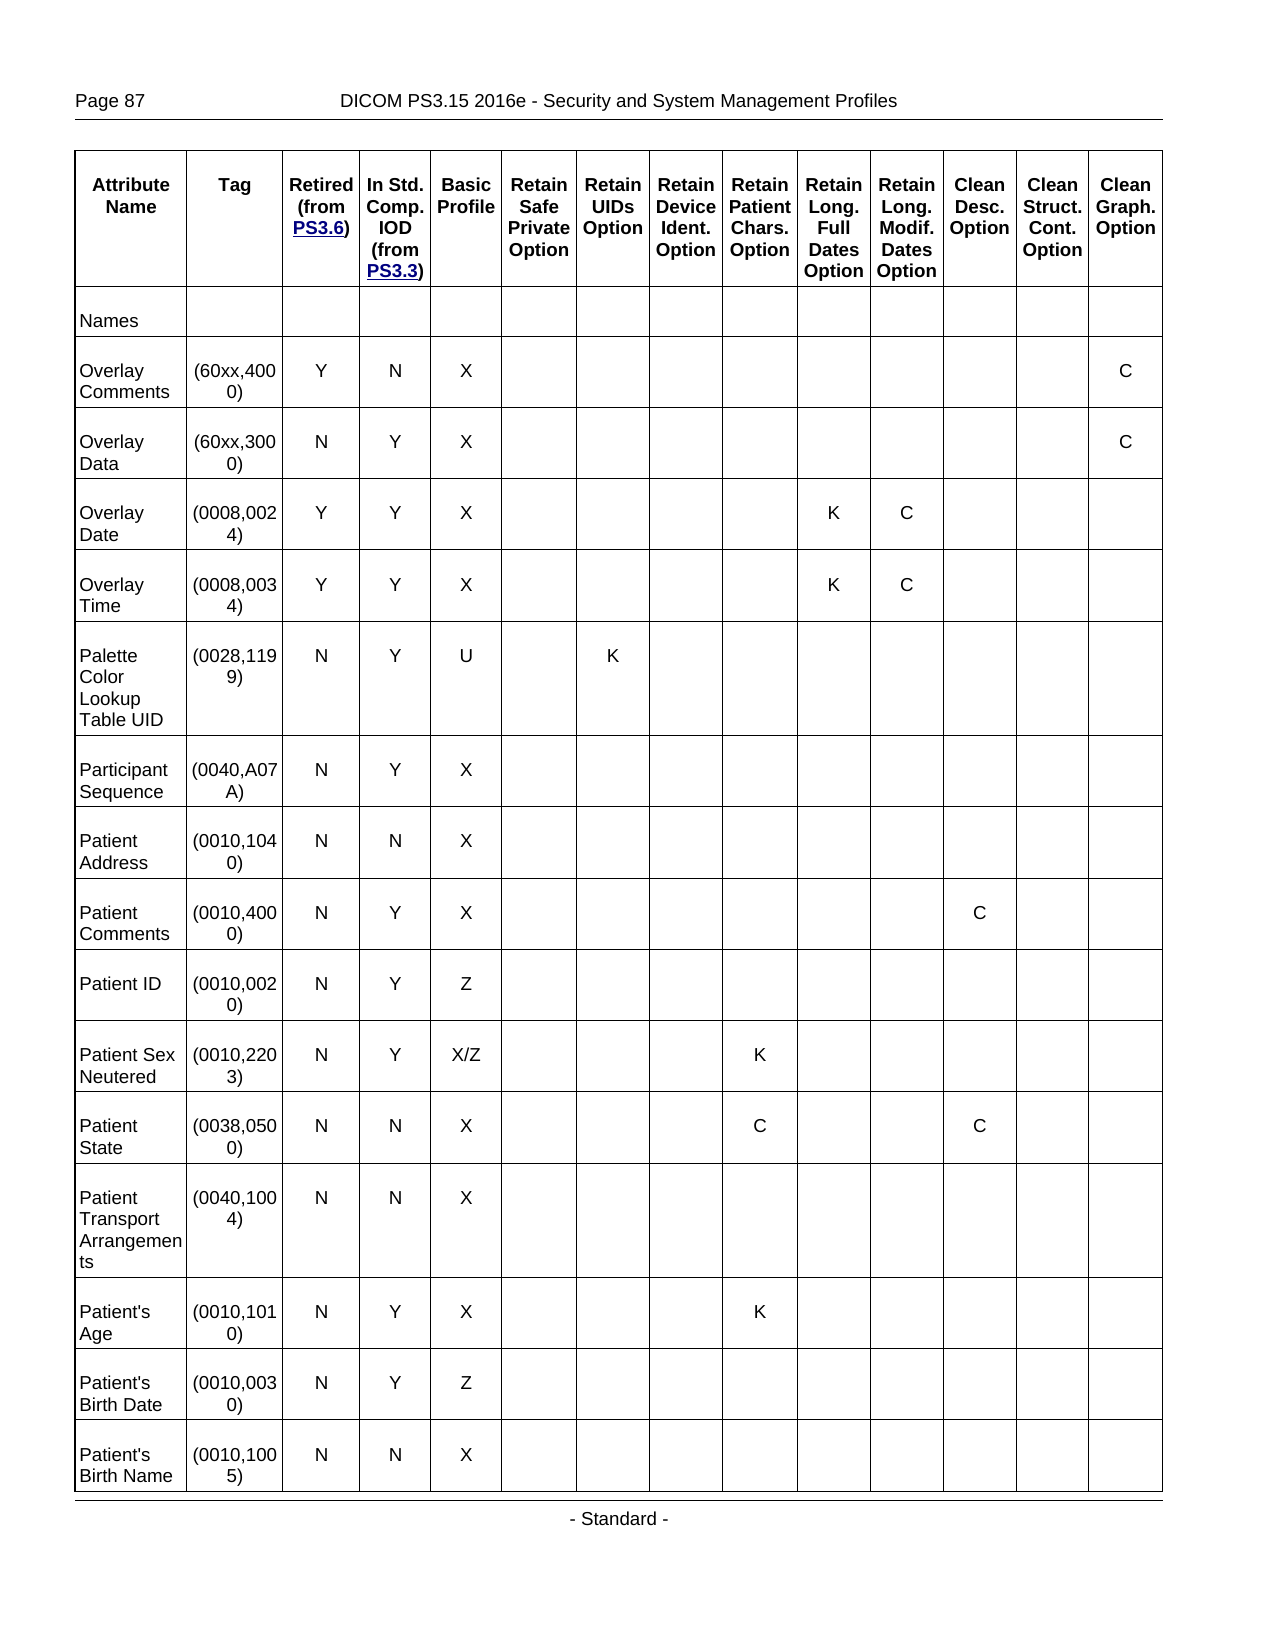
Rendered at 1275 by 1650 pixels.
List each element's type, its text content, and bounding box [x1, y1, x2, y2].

table_cell [871, 950, 943, 1020]
table_cell [360, 287, 430, 336]
table_cell [577, 736, 649, 806]
table_cell [723, 287, 797, 336]
table_cell [798, 879, 870, 949]
table_cell Overlay Data [76, 408, 186, 478]
table_cell Y [360, 1349, 430, 1419]
table_cell (0040,A07A) [187, 736, 282, 806]
table_cell [650, 950, 722, 1020]
table_cell K [577, 622, 649, 735]
table_cell N [360, 807, 430, 877]
table_header Retain Long. Modif. Dates Option [871, 151, 943, 286]
table_header Clean Graph. Option [1089, 151, 1162, 286]
table_cell Patient Address [76, 807, 186, 877]
table_cell [650, 1349, 722, 1419]
table_cell K [798, 479, 870, 549]
table_cell [798, 287, 870, 336]
table_header Retain Device Ident. Option [650, 151, 722, 286]
table_cell Y [360, 879, 430, 949]
table_cell [577, 1278, 649, 1348]
table_cell [871, 1349, 943, 1419]
table_cell [723, 1164, 797, 1277]
table_cell [1017, 807, 1088, 877]
table_cell Y [360, 408, 430, 478]
table_header Clean Desc. Option [944, 151, 1016, 286]
table_cell [1017, 622, 1088, 735]
table_cell (0008,0034) [187, 550, 282, 621]
table_cell (60xx,3000) [187, 408, 282, 478]
table_cell [650, 1164, 722, 1277]
table_cell [1017, 736, 1088, 806]
table_cell X [431, 1420, 501, 1491]
table_cell [944, 1420, 1016, 1491]
table_cell [1017, 1021, 1088, 1091]
table_cell N [283, 1021, 359, 1091]
table_cell N [283, 1278, 359, 1348]
table_cell X [431, 879, 501, 949]
table_cell [1017, 479, 1088, 549]
table_header Tag [187, 151, 282, 286]
table_cell [650, 1278, 722, 1348]
table_cell (0038,0500) [187, 1092, 282, 1162]
table_cell [798, 622, 870, 735]
table_cell Patient Sex Neutered [76, 1021, 186, 1091]
table_cell [723, 622, 797, 735]
table_cell [723, 950, 797, 1020]
table_cell (0008,0024) [187, 479, 282, 549]
table_cell (0010,0030) [187, 1349, 282, 1419]
table_cell X/Z [431, 1021, 501, 1091]
table_cell [1017, 337, 1088, 407]
table_cell [798, 1164, 870, 1277]
table_cell Y [360, 736, 430, 806]
table_cell Patient's Age [76, 1278, 186, 1348]
table_cell [502, 622, 576, 735]
table_cell [723, 408, 797, 478]
table_cell [1089, 950, 1162, 1020]
table_cell (0010,1040) [187, 807, 282, 877]
table_cell X [431, 1278, 501, 1348]
table_cell [650, 337, 722, 407]
table_cell (0040,1004) [187, 1164, 282, 1277]
table_cell N [283, 1164, 359, 1277]
table_cell [1089, 1092, 1162, 1162]
table_cell [502, 1278, 576, 1348]
table_header Attribute Name [76, 151, 186, 286]
table_cell [650, 736, 722, 806]
table_header Retired (from PS3.6) [283, 151, 359, 286]
table_cell X [431, 1092, 501, 1162]
table_cell [944, 807, 1016, 877]
table_cell N [360, 1164, 430, 1277]
table_cell [723, 1349, 797, 1419]
table_cell N [283, 1092, 359, 1162]
table_cell Z [431, 1349, 501, 1419]
table_cell [944, 736, 1016, 806]
table_cell N [283, 807, 359, 877]
table_cell [944, 550, 1016, 621]
table_cell [283, 287, 359, 336]
table_cell [650, 550, 722, 621]
table_cell [431, 287, 501, 336]
table_cell [871, 1278, 943, 1348]
table_cell K [798, 550, 870, 621]
table_cell [1089, 879, 1162, 949]
table_cell C [1089, 408, 1162, 478]
table_cell N [360, 1092, 430, 1162]
table_cell [1017, 287, 1088, 336]
table_cell [798, 950, 870, 1020]
table_cell [577, 287, 649, 336]
table_cell [944, 1164, 1016, 1277]
table_cell C [871, 550, 943, 621]
table_cell Z [431, 950, 501, 1020]
table_cell X [431, 337, 501, 407]
table_cell [871, 622, 943, 735]
table_cell [502, 879, 576, 949]
table_cell [577, 1021, 649, 1091]
table_cell [1089, 479, 1162, 549]
table_cell [1089, 1420, 1162, 1491]
table_cell [798, 1021, 870, 1091]
table_cell Overlay Time [76, 550, 186, 621]
table_cell [1089, 1021, 1162, 1091]
table_cell Names [76, 287, 186, 336]
table_cell [723, 1420, 797, 1491]
table_cell (0010,0020) [187, 950, 282, 1020]
table_cell Y [283, 337, 359, 407]
table_cell Y [360, 479, 430, 549]
table_cell [871, 408, 943, 478]
table_cell [650, 1420, 722, 1491]
table_header Clean Struct. Cont. Option [1017, 151, 1088, 286]
table_cell X [431, 479, 501, 549]
table_cell [502, 337, 576, 407]
table_cell N [283, 408, 359, 478]
table_cell [577, 550, 649, 621]
table_cell [944, 287, 1016, 336]
table_cell [723, 337, 797, 407]
table_cell [502, 1021, 576, 1091]
table_cell [798, 807, 870, 877]
table_cell [502, 1420, 576, 1491]
table_cell [1089, 807, 1162, 877]
table_cell Y [360, 550, 430, 621]
table_cell N [283, 950, 359, 1020]
table_cell C [944, 879, 1016, 949]
table_cell Y [283, 479, 359, 549]
table_cell (0010,1010) [187, 1278, 282, 1348]
table_cell N [360, 337, 430, 407]
table_cell (60xx,4000) [187, 337, 282, 407]
table_cell Patient's Birth Date [76, 1349, 186, 1419]
table_cell [1017, 1164, 1088, 1277]
table_header Retain Patient Chars. Option [723, 151, 797, 286]
table_cell [1017, 408, 1088, 478]
table_cell C [944, 1092, 1016, 1162]
table_cell [650, 1092, 722, 1162]
table_cell U [431, 622, 501, 735]
table_cell [798, 1092, 870, 1162]
table_header Retain Safe Private Option [502, 151, 576, 286]
table_cell [502, 1164, 576, 1277]
table_cell [1017, 879, 1088, 949]
table_cell Y [360, 1278, 430, 1348]
table_cell [577, 1092, 649, 1162]
table_cell [577, 479, 649, 549]
table_cell [723, 479, 797, 549]
table_cell (0028,1199) [187, 622, 282, 735]
table_cell C [1089, 337, 1162, 407]
table_cell C [723, 1092, 797, 1162]
table_cell [723, 879, 797, 949]
table_cell [502, 807, 576, 877]
table_cell [502, 479, 576, 549]
table_cell Patient Transport Arrangements [76, 1164, 186, 1277]
table_cell Palette Color Lookup Table UID [76, 622, 186, 735]
table_cell [650, 1021, 722, 1091]
table_cell [1017, 550, 1088, 621]
table_cell N [283, 736, 359, 806]
table_cell (0010,2203) [187, 1021, 282, 1091]
table_cell [577, 1349, 649, 1419]
table_cell [798, 1278, 870, 1348]
table_cell X [431, 807, 501, 877]
table_cell [502, 1349, 576, 1419]
table_cell [187, 287, 282, 336]
table_cell [502, 950, 576, 1020]
table_cell [1089, 736, 1162, 806]
table_cell [1089, 1278, 1162, 1348]
table_cell [577, 807, 649, 877]
table_cell N [360, 1420, 430, 1491]
table_cell X [431, 408, 501, 478]
table_cell Overlay Date [76, 479, 186, 549]
table_cell [577, 1420, 649, 1491]
table_cell [577, 950, 649, 1020]
table_cell [944, 408, 1016, 478]
table_header Retain UIDs Option [577, 151, 649, 286]
table_cell [944, 479, 1016, 549]
table_cell Y [360, 622, 430, 735]
table_cell [650, 807, 722, 877]
table_header Retain Long. Full Dates Option [798, 151, 870, 286]
table_cell [944, 1021, 1016, 1091]
table_cell Y [360, 1021, 430, 1091]
table_cell [871, 1420, 943, 1491]
table_cell [577, 337, 649, 407]
table_cell (0010,4000) [187, 879, 282, 949]
table_cell [798, 1349, 870, 1419]
table_cell N [283, 1420, 359, 1491]
table_cell [650, 622, 722, 735]
table_cell N [283, 622, 359, 735]
table_cell [871, 879, 943, 949]
table_cell [650, 408, 722, 478]
table_cell [1089, 1164, 1162, 1277]
table_cell [650, 287, 722, 336]
table_cell [798, 736, 870, 806]
table_cell [1089, 1349, 1162, 1419]
table_cell [798, 408, 870, 478]
table_cell Patient ID [76, 950, 186, 1020]
table_cell C [871, 479, 943, 549]
table_cell [502, 736, 576, 806]
table_cell [1017, 1349, 1088, 1419]
table_cell [1089, 287, 1162, 336]
table_cell Patient Comments [76, 879, 186, 949]
table_cell [1017, 1278, 1088, 1348]
table_cell [944, 622, 1016, 735]
table_cell Y [283, 550, 359, 621]
table_cell [723, 807, 797, 877]
table_cell [944, 950, 1016, 1020]
table_cell [723, 736, 797, 806]
table_cell [1089, 550, 1162, 621]
table_cell Patient State [76, 1092, 186, 1162]
table_cell [871, 1021, 943, 1091]
table_cell [944, 337, 1016, 407]
table_cell N [283, 1349, 359, 1419]
table_cell [944, 1278, 1016, 1348]
table_cell [871, 736, 943, 806]
table_cell [871, 337, 943, 407]
table_cell [650, 879, 722, 949]
table_cell [502, 1092, 576, 1162]
table_cell [871, 1164, 943, 1277]
table_cell [871, 1092, 943, 1162]
table_cell [871, 287, 943, 336]
table_cell N [283, 879, 359, 949]
table_cell [723, 550, 797, 621]
table_cell Y [360, 950, 430, 1020]
table_cell X [431, 1164, 501, 1277]
table_cell [502, 408, 576, 478]
table_cell [944, 1349, 1016, 1419]
table_cell (0010,1005) [187, 1420, 282, 1491]
table_cell Overlay Comments [76, 337, 186, 407]
table_cell K [723, 1021, 797, 1091]
table_cell Patient's Birth Name [76, 1420, 186, 1491]
table_cell [1017, 1420, 1088, 1491]
table_cell [577, 408, 649, 478]
table_header Basic Profile [431, 151, 501, 286]
table_cell [502, 287, 576, 336]
table_cell [650, 479, 722, 549]
table_cell [871, 807, 943, 877]
table_cell K [723, 1278, 797, 1348]
table_cell [798, 337, 870, 407]
table_cell [1017, 950, 1088, 1020]
table_cell [798, 1420, 870, 1491]
table_cell Participant Sequence [76, 736, 186, 806]
table_cell [577, 1164, 649, 1277]
table_cell [1089, 622, 1162, 735]
table_cell X [431, 736, 501, 806]
table_header In Std. Comp. IOD (from PS3.3) [360, 151, 430, 286]
table_cell X [431, 550, 501, 621]
table_cell [577, 879, 649, 949]
table_cell [1017, 1092, 1088, 1162]
table_cell [502, 550, 576, 621]
